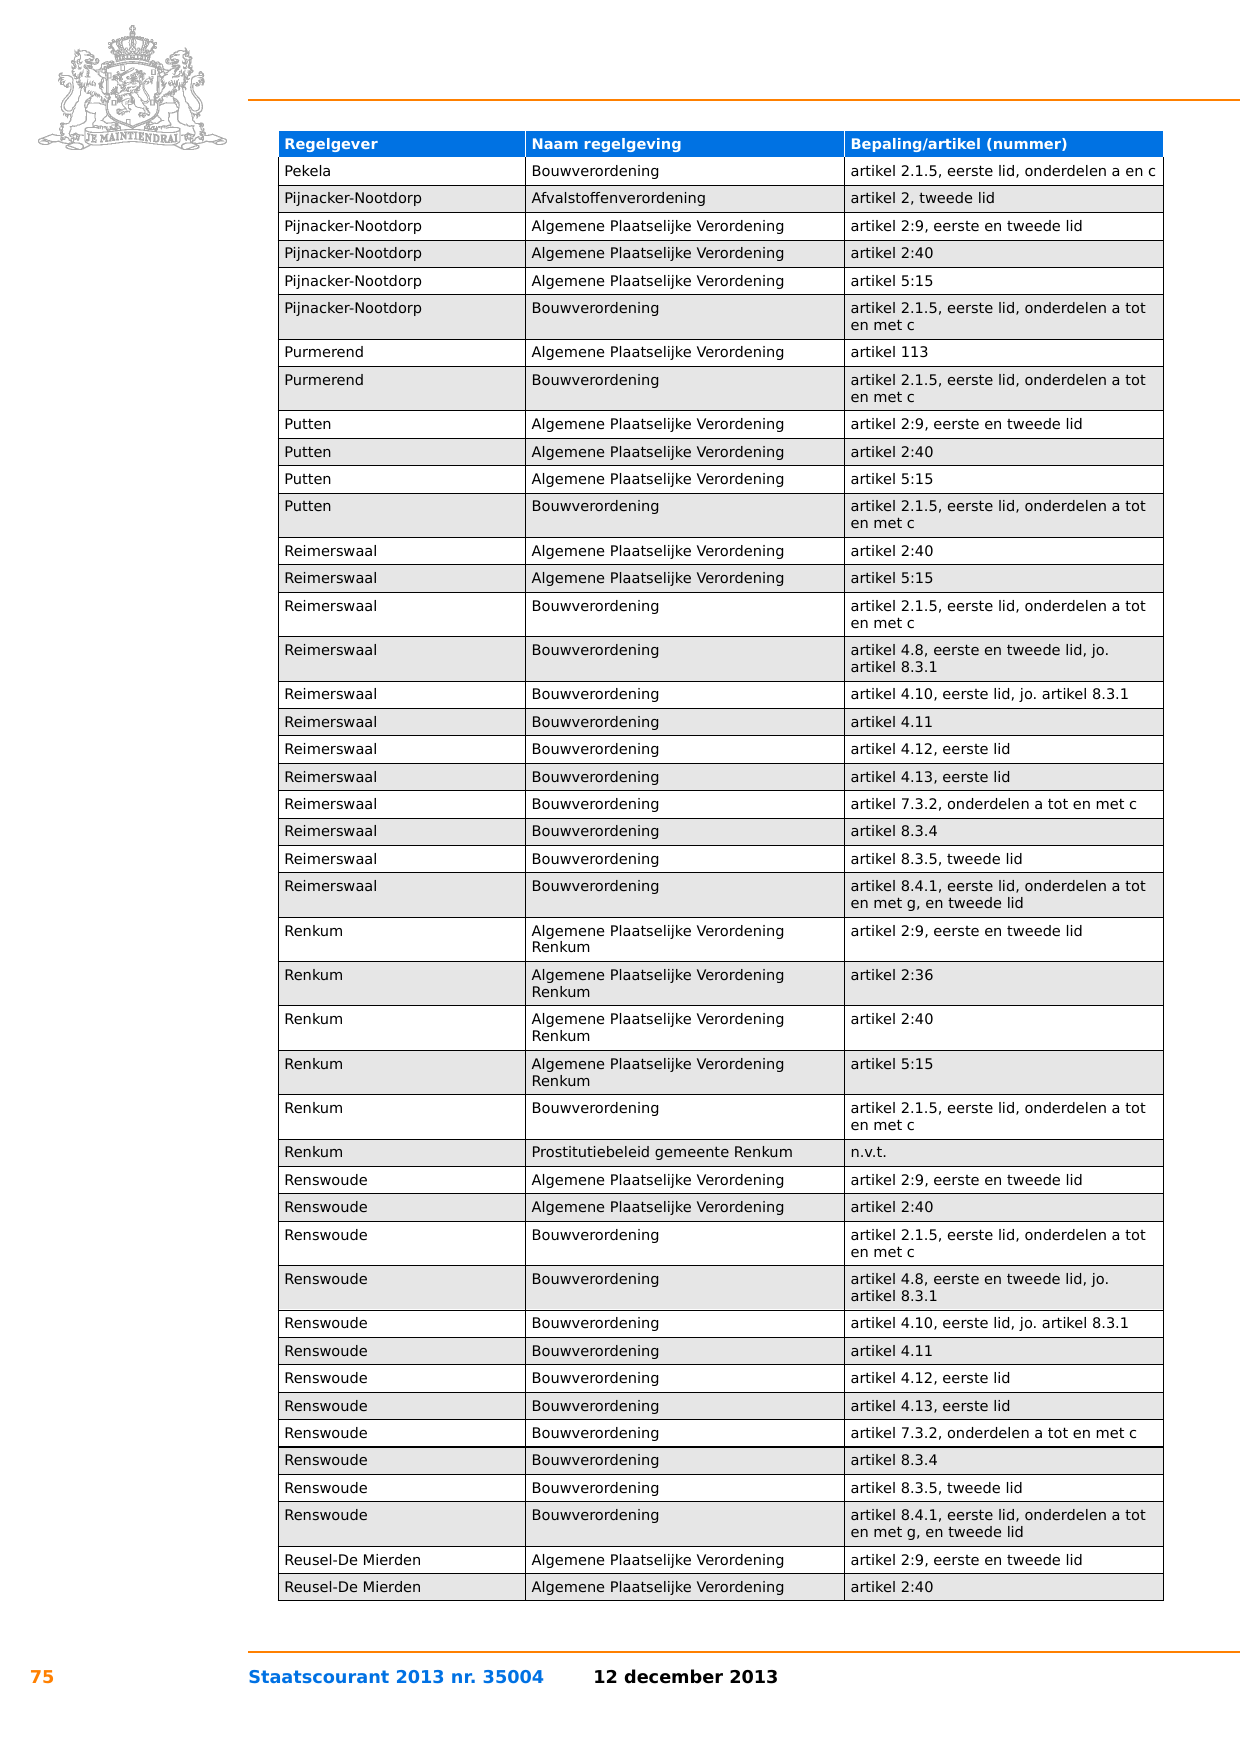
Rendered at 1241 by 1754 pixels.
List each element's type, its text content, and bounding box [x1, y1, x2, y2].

table_cell Algemene Plaatselijke Verordening Renkum [526, 918, 844, 961]
table_cell Renkum [279, 1006, 525, 1050]
table_cell Renkum [279, 1095, 525, 1138]
table_cell artikel 2, tweede lid [845, 186, 1163, 212]
table_cell Pijnacker-Nootdorp [279, 268, 525, 294]
table_cell artikel 4.13, eerste lid [845, 1393, 1163, 1419]
table_cell artikel 4.10, eerste lid, jo. artikel 8.3.1 [845, 1311, 1163, 1337]
table_cell artikel 2:40 [845, 241, 1163, 267]
table_cell Renswoude [279, 1365, 525, 1392]
table_cell Algemene Plaatselijke Verordening [526, 268, 844, 294]
table_cell Renswoude [279, 1194, 525, 1221]
table_cell Renswoude [279, 1502, 525, 1546]
table_cell Reimerswaal [279, 764, 525, 790]
table_cell Bouwverordening [526, 494, 844, 537]
table_cell Renswoude [279, 1393, 525, 1419]
table_cell Pijnacker-Nootdorp [279, 241, 525, 267]
table_cell artikel 113 [845, 340, 1163, 366]
table_cell artikel 2:9, eerste en tweede lid [845, 1547, 1163, 1573]
table_cell Bouwverordening [526, 1420, 844, 1446]
table_cell artikel 2.1.5, eerste lid, onderdelen a tot en met c [845, 1222, 1163, 1265]
table_cell artikel 2.1.5, eerste lid, onderdelen a tot en met c [845, 494, 1163, 537]
table_cell Reusel-De Mierden [279, 1574, 525, 1600]
table_cell Renkum [279, 1051, 525, 1094]
table_cell n.v.t. [845, 1140, 1163, 1166]
table_cell Renswoude [279, 1266, 525, 1309]
table_cell Bouwverordening [526, 736, 844, 763]
table_cell Algemene Plaatselijke Verordening Renkum [526, 962, 844, 1005]
table_cell artikel 4.11 [845, 1338, 1163, 1364]
table_cell artikel 8.4.1, eerste lid, onderdelen a tot en met g, en tweede lid [845, 1502, 1163, 1546]
table_cell artikel 4.13, eerste lid [845, 764, 1163, 790]
table_cell Putten [279, 466, 525, 493]
table_cell Putten [279, 411, 525, 438]
table_cell artikel 4.12, eerste lid [845, 1365, 1163, 1392]
table_cell Renswoude [279, 1448, 525, 1474]
table_cell artikel 5:15 [845, 466, 1163, 493]
table_header Regelgever [279, 131, 525, 157]
table_cell artikel 8.3.5, tweede lid [845, 846, 1163, 872]
table_cell Reimerswaal [279, 565, 525, 592]
table_cell artikel 5:15 [845, 565, 1163, 592]
table_cell artikel 4.11 [845, 709, 1163, 735]
table_cell Purmerend [279, 340, 525, 366]
table_cell Prostitutiebeleid gemeente Renkum [526, 1140, 844, 1166]
table_cell Renswoude [279, 1167, 525, 1193]
table_cell Algemene Plaatselijke Verordening [526, 213, 844, 239]
table_cell artikel 7.3.2, onderdelen a tot en met c [845, 1420, 1163, 1446]
table_cell Bouwverordening [526, 709, 844, 735]
table_cell Algemene Plaatselijke Verordening Renkum [526, 1051, 844, 1094]
table_cell artikel 4.10, eerste lid, jo. artikel 8.3.1 [845, 682, 1163, 708]
table_cell Algemene Plaatselijke Verordening [526, 1167, 844, 1193]
table_cell artikel 2.1.5, eerste lid, onderdelen a tot en met c [845, 593, 1163, 636]
table_cell artikel 8.3.4 [845, 1448, 1163, 1474]
table_cell Reimerswaal [279, 736, 525, 763]
table_cell Pijnacker-Nootdorp [279, 295, 525, 339]
table_cell Renkum [279, 1140, 525, 1166]
table_cell Renswoude [279, 1338, 525, 1364]
table_cell Algemene Plaatselijke Verordening [526, 241, 844, 267]
table_cell Algemene Plaatselijke Verordening Renkum [526, 1006, 844, 1050]
table_cell Bouwverordening [526, 791, 844, 817]
table_cell Bouwverordening [526, 1475, 844, 1501]
table_cell Bouwverordening [526, 846, 844, 872]
table_cell Bouwverordening [526, 158, 844, 185]
table_cell artikel 8.4.1, eerste lid, onderdelen a tot en met g, en tweede lid [845, 873, 1163, 917]
table_cell Reimerswaal [279, 846, 525, 872]
table_cell Reimerswaal [279, 637, 525, 681]
table_cell Reimerswaal [279, 538, 525, 564]
table_cell Algemene Plaatselijke Verordening [526, 1574, 844, 1600]
table_cell artikel 2:9, eerste en tweede lid [845, 411, 1163, 438]
table_cell artikel 8.3.5, tweede lid [845, 1475, 1163, 1501]
table_header Naam regelgeving [526, 131, 844, 157]
table_cell artikel 8.3.4 [845, 819, 1163, 845]
table_cell Purmerend [279, 367, 525, 410]
table_cell artikel 2.1.5, eerste lid, onderdelen a tot en met c [845, 367, 1163, 410]
table_cell Bouwverordening [526, 1222, 844, 1265]
table_cell Reimerswaal [279, 593, 525, 636]
table_header Bepaling/artikel (nummer) [845, 131, 1163, 157]
table_cell Algemene Plaatselijke Verordening [526, 1194, 844, 1221]
table_cell Algemene Plaatselijke Verordening [526, 466, 844, 493]
table_cell artikel 2.1.5, eerste lid, onderdelen a en c [845, 158, 1163, 185]
table_cell Reimerswaal [279, 819, 525, 845]
table_cell Algemene Plaatselijke Verordening [526, 1547, 844, 1573]
table_cell Reimerswaal [279, 709, 525, 735]
table_cell artikel 2:40 [845, 1006, 1163, 1050]
table_cell Reimerswaal [279, 791, 525, 817]
table_cell artikel 7.3.2, onderdelen a tot en met c [845, 791, 1163, 817]
table_cell Bouwverordening [526, 1095, 844, 1138]
table_cell Bouwverordening [526, 1311, 844, 1337]
table_cell Algemene Plaatselijke Verordening [526, 340, 844, 366]
table_cell Bouwverordening [526, 819, 844, 845]
table_cell artikel 4.8, eerste en tweede lid, jo. artikel 8.3.1 [845, 1266, 1163, 1309]
table_cell Renkum [279, 962, 525, 1005]
table_cell Pekela [279, 158, 525, 185]
table_cell Renkum [279, 918, 525, 961]
table_cell Putten [279, 439, 525, 465]
table_cell artikel 2:40 [845, 439, 1163, 465]
table_cell Renswoude [279, 1222, 525, 1265]
table_cell Pijnacker-Nootdorp [279, 213, 525, 239]
table_cell Reimerswaal [279, 873, 525, 917]
table_cell Bouwverordening [526, 764, 844, 790]
table_cell Pijnacker-Nootdorp [279, 186, 525, 212]
table_cell artikel 2:9, eerste en tweede lid [845, 213, 1163, 239]
table_cell Algemene Plaatselijke Verordening [526, 565, 844, 592]
table_cell Algemene Plaatselijke Verordening [526, 439, 844, 465]
table_cell Bouwverordening [526, 873, 844, 917]
table_cell Bouwverordening [526, 593, 844, 636]
table_cell artikel 2.1.5, eerste lid, onderdelen a tot en met c [845, 1095, 1163, 1138]
table_cell Renswoude [279, 1475, 525, 1501]
table_cell artikel 5:15 [845, 1051, 1163, 1094]
table_cell artikel 4.8, eerste en tweede lid, jo. artikel 8.3.1 [845, 637, 1163, 681]
table_cell artikel 2:9, eerste en tweede lid [845, 918, 1163, 961]
table_cell Bouwverordening [526, 295, 844, 339]
table_cell Reusel-De Mierden [279, 1547, 525, 1573]
table_cell Renswoude [279, 1311, 525, 1337]
table_cell artikel 2:40 [845, 538, 1163, 564]
table_cell Bouwverordening [526, 367, 844, 410]
table_cell artikel 2:40 [845, 1194, 1163, 1221]
table_cell artikel 2:36 [845, 962, 1163, 1005]
table_cell Algemene Plaatselijke Verordening [526, 411, 844, 438]
table_cell Bouwverordening [526, 1266, 844, 1309]
table_cell Reimerswaal [279, 682, 525, 708]
table_cell artikel 5:15 [845, 268, 1163, 294]
table_cell Bouwverordening [526, 682, 844, 708]
table_cell Bouwverordening [526, 1365, 844, 1392]
table_cell Bouwverordening [526, 1393, 844, 1419]
table_cell Afvalstoffenverordening [526, 186, 844, 212]
table_cell artikel 2:9, eerste en tweede lid [845, 1167, 1163, 1193]
table_cell Putten [279, 494, 525, 537]
table_cell Bouwverordening [526, 637, 844, 681]
table_cell Bouwverordening [526, 1338, 844, 1364]
table_cell artikel 4.12, eerste lid [845, 736, 1163, 763]
table_cell Bouwverordening [526, 1502, 844, 1546]
table_cell Renswoude [279, 1420, 525, 1446]
table_cell Bouwverordening [526, 1448, 844, 1474]
table_cell artikel 2.1.5, eerste lid, onderdelen a tot en met c [845, 295, 1163, 339]
table_cell artikel 2:40 [845, 1574, 1163, 1600]
picture [38, 25, 227, 150]
table_cell Algemene Plaatselijke Verordening [526, 538, 844, 564]
